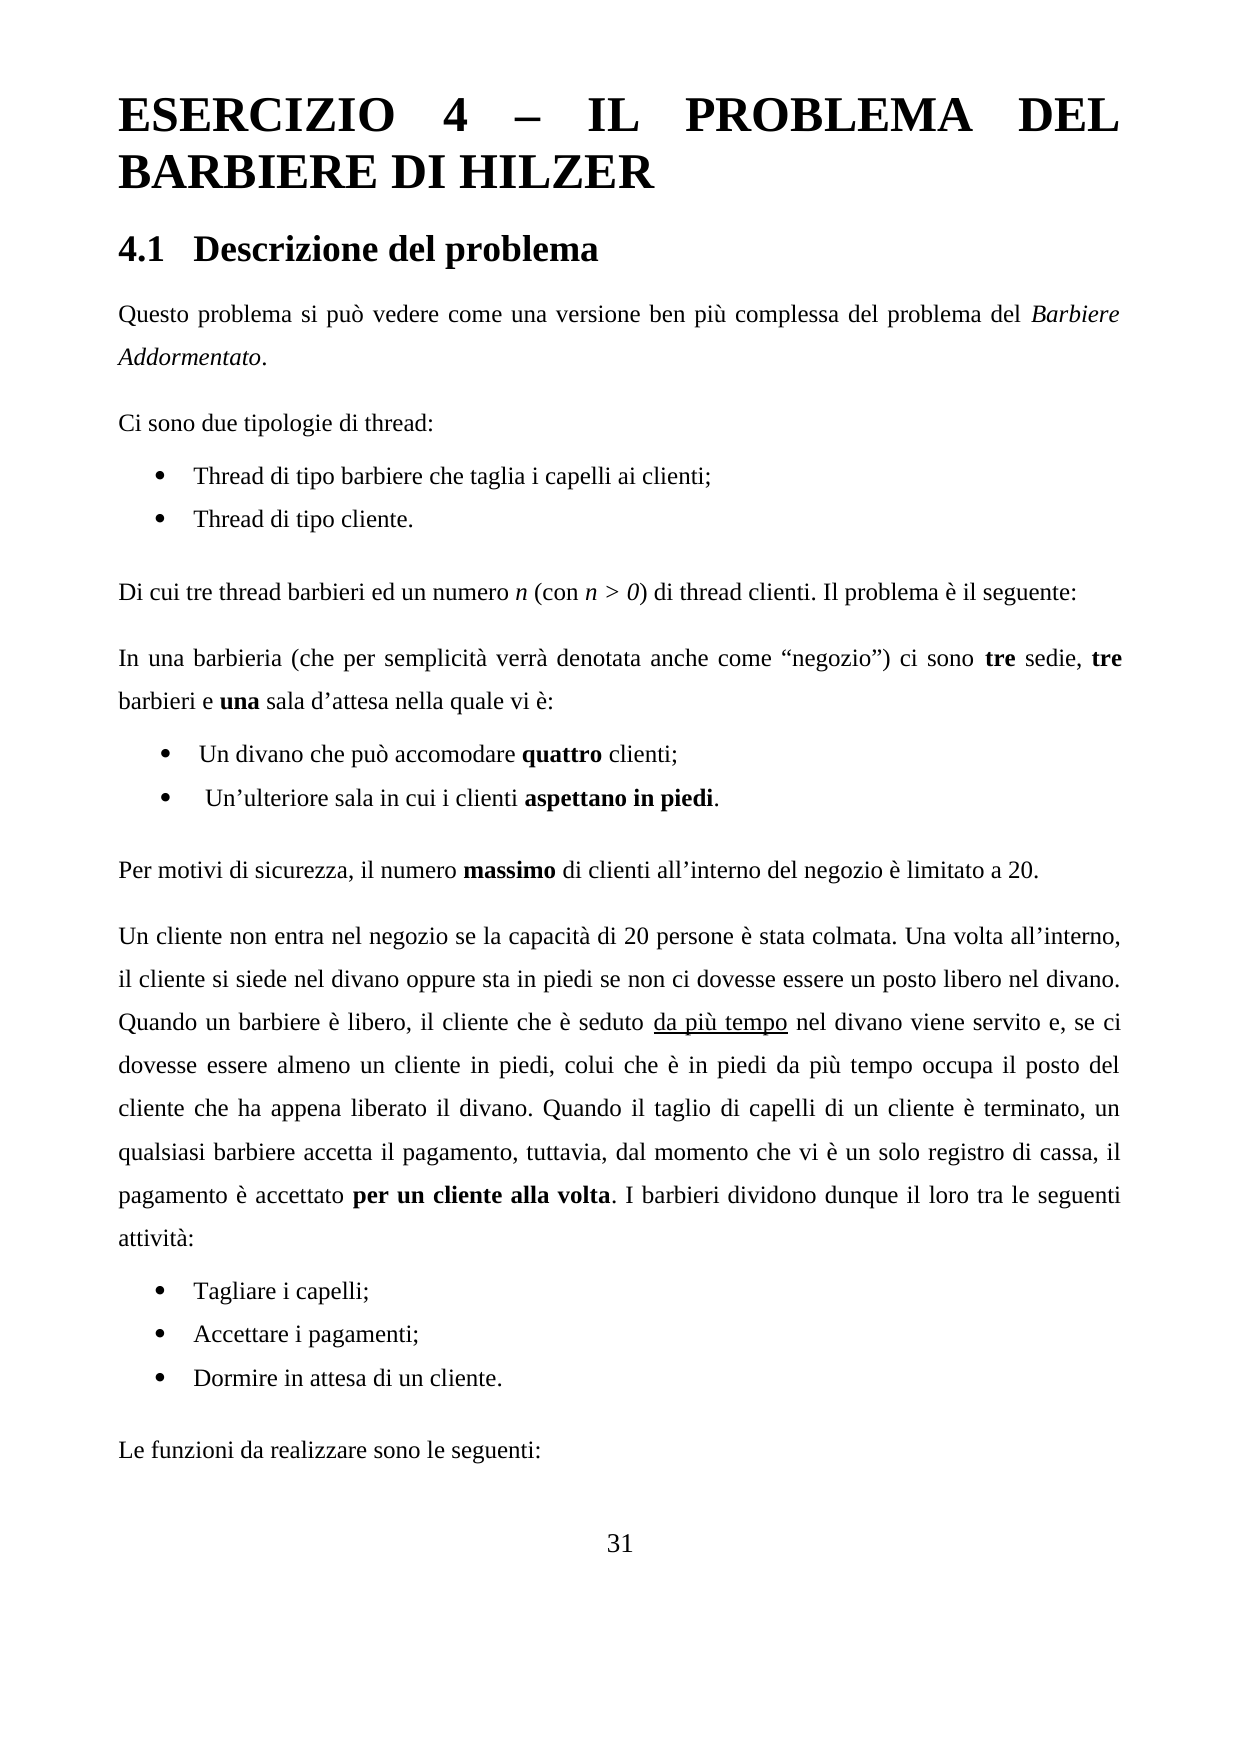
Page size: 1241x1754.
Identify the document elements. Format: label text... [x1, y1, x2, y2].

list Accettare i pagamenti; [156, 1319, 1122, 1348]
list Dormire in attesa di un cliente. [156, 1363, 1122, 1391]
list Un divano che può accomodare quattro clienti; [161, 739, 1122, 768]
text Un cliente non entra nel negozio se la capacità di 20 persone è stata colmata. Una volta all’interno, il cliente si siede nel divano oppure sta in piedi se non ci dovesse essere un posto libero nel divano. Quando un barbiere è libero, il cliente che è seduto da più tempo nel divano viene servito e, se ci dovesse essere almeno un cliente in piedi, colui che è in piedi da più tempo occupa il posto del cliente che ha appena liberato il divano. Quando il taglio di capelli di un cliente è terminato, un qualsiasi barbiere accetta il pagamento, tuttavia, dal momento che vi è un solo registro di cassa, il pagamento è accettato per un cliente alla volta. I barbieri dividono dunque il loro tra le seguenti attività: [118, 921, 1122, 1252]
text Questo problema si può vedere come una versione ben più complessa del problema del Barbiere Addormentato. [118, 299, 1122, 371]
text Le funzioni da realizzare sono le seguenti: [118, 1435, 1122, 1464]
text Ci sono due tipologie di thread: [118, 408, 1122, 437]
text Di cui tre thread barbieri ed un numero n (con n > 0) di thread clienti. Il problema è il seguente: [118, 577, 1122, 606]
list Thread di tipo cliente. [156, 504, 1122, 533]
list Descrizione del problema [118, 226, 1122, 269]
subtitle ESERCIZIO 4 – IL PROBLEMA DEL BARBIERE DI HILZER [118, 84, 1122, 199]
text In una barbieria (che per semplicità verrà denotata anche come “negozio”) ci sono tre sedie, tre barbieri e una sala d’attesa nella quale vi è: [118, 643, 1122, 715]
list Thread di tipo barbiere che taglia i capelli ai clienti; [156, 461, 1122, 490]
list Tagliare i capelli; [156, 1276, 1122, 1305]
text Per motivi di sicurezza, il numero massimo di clienti all’interno del negozio è limitato a 20. [118, 855, 1122, 884]
list Un’ulteriore sala in cui i clienti aspettano in piedi. [161, 783, 1122, 811]
